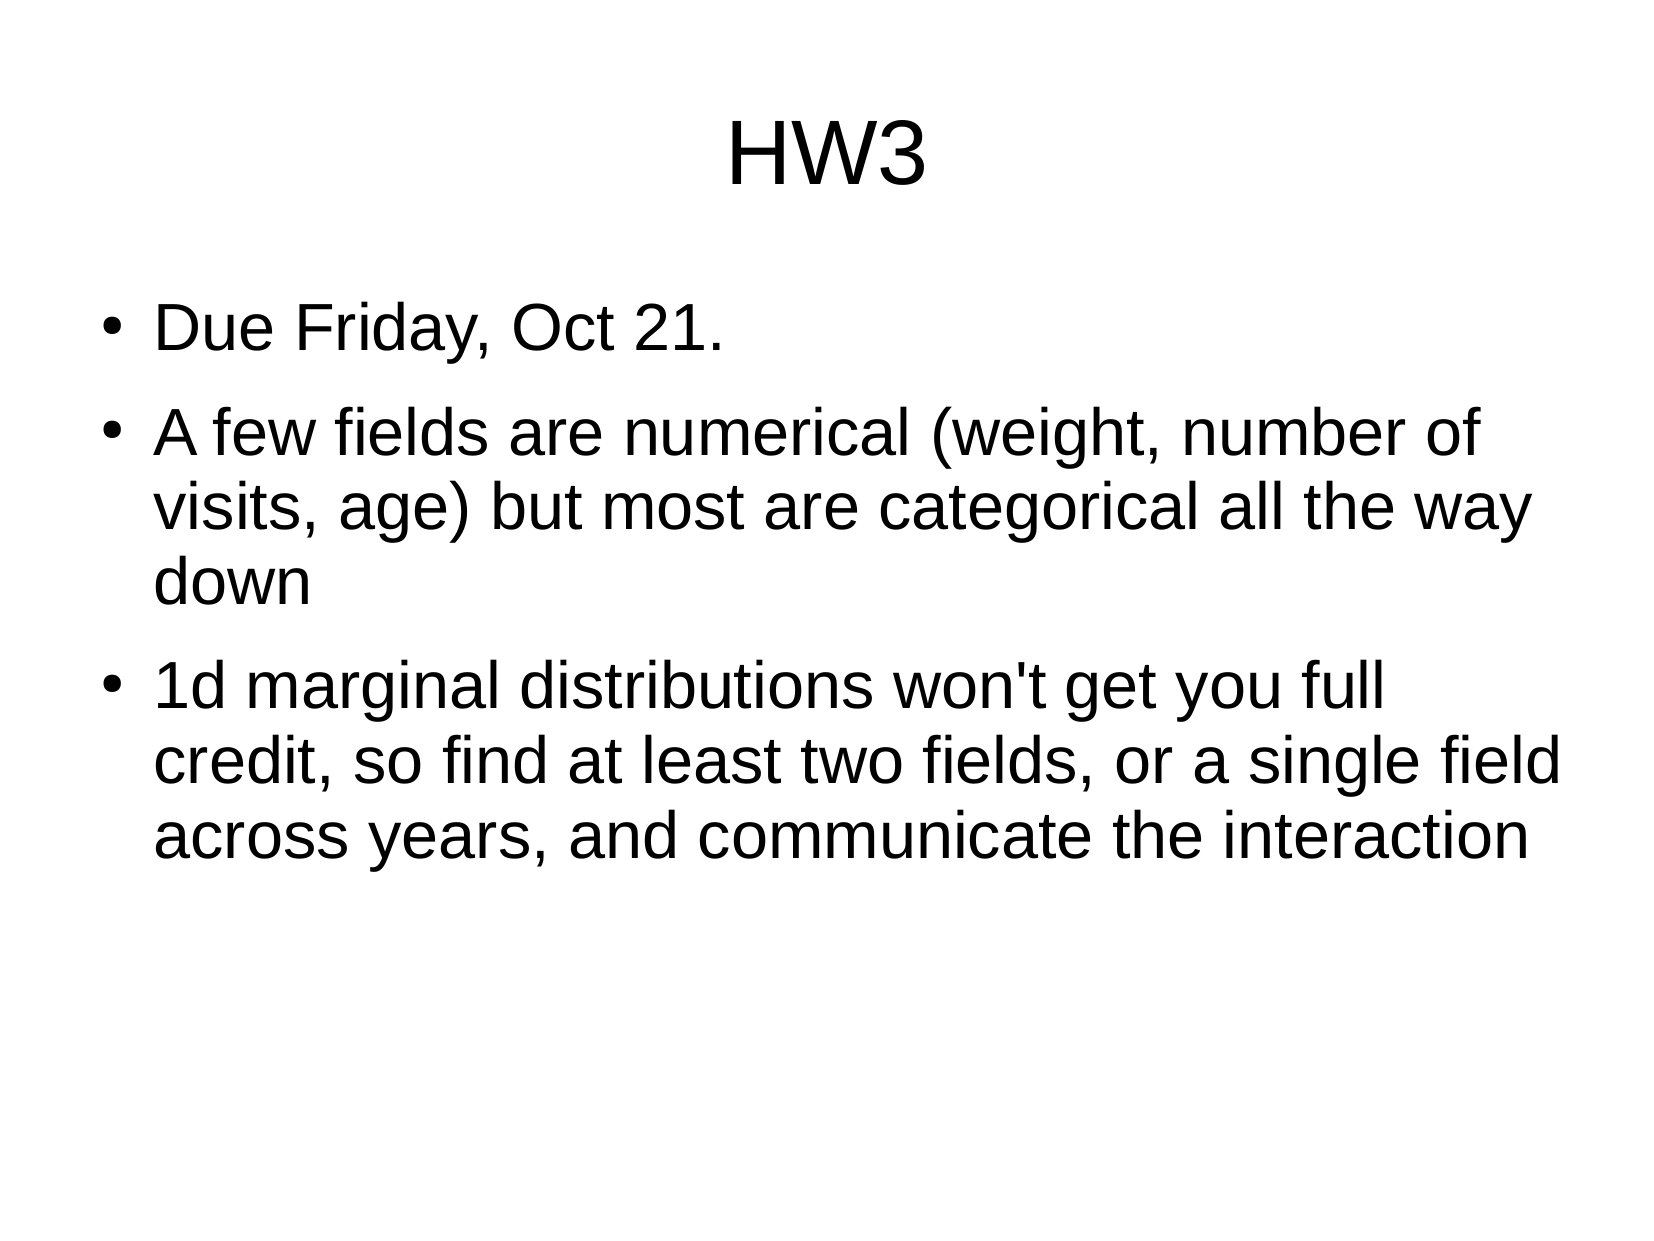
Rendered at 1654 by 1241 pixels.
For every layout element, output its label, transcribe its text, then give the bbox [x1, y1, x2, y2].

title HW3 [82, 49, 1571, 257]
list Due Friday, Oct 21. A few fields are numerical (weight, number of visits, age) but most are categorical all the way down 1d marginal distributions won't get you full credit, so find at least two fields, or a single field across years, and communicate the interaction [82, 290, 1571, 1109]
